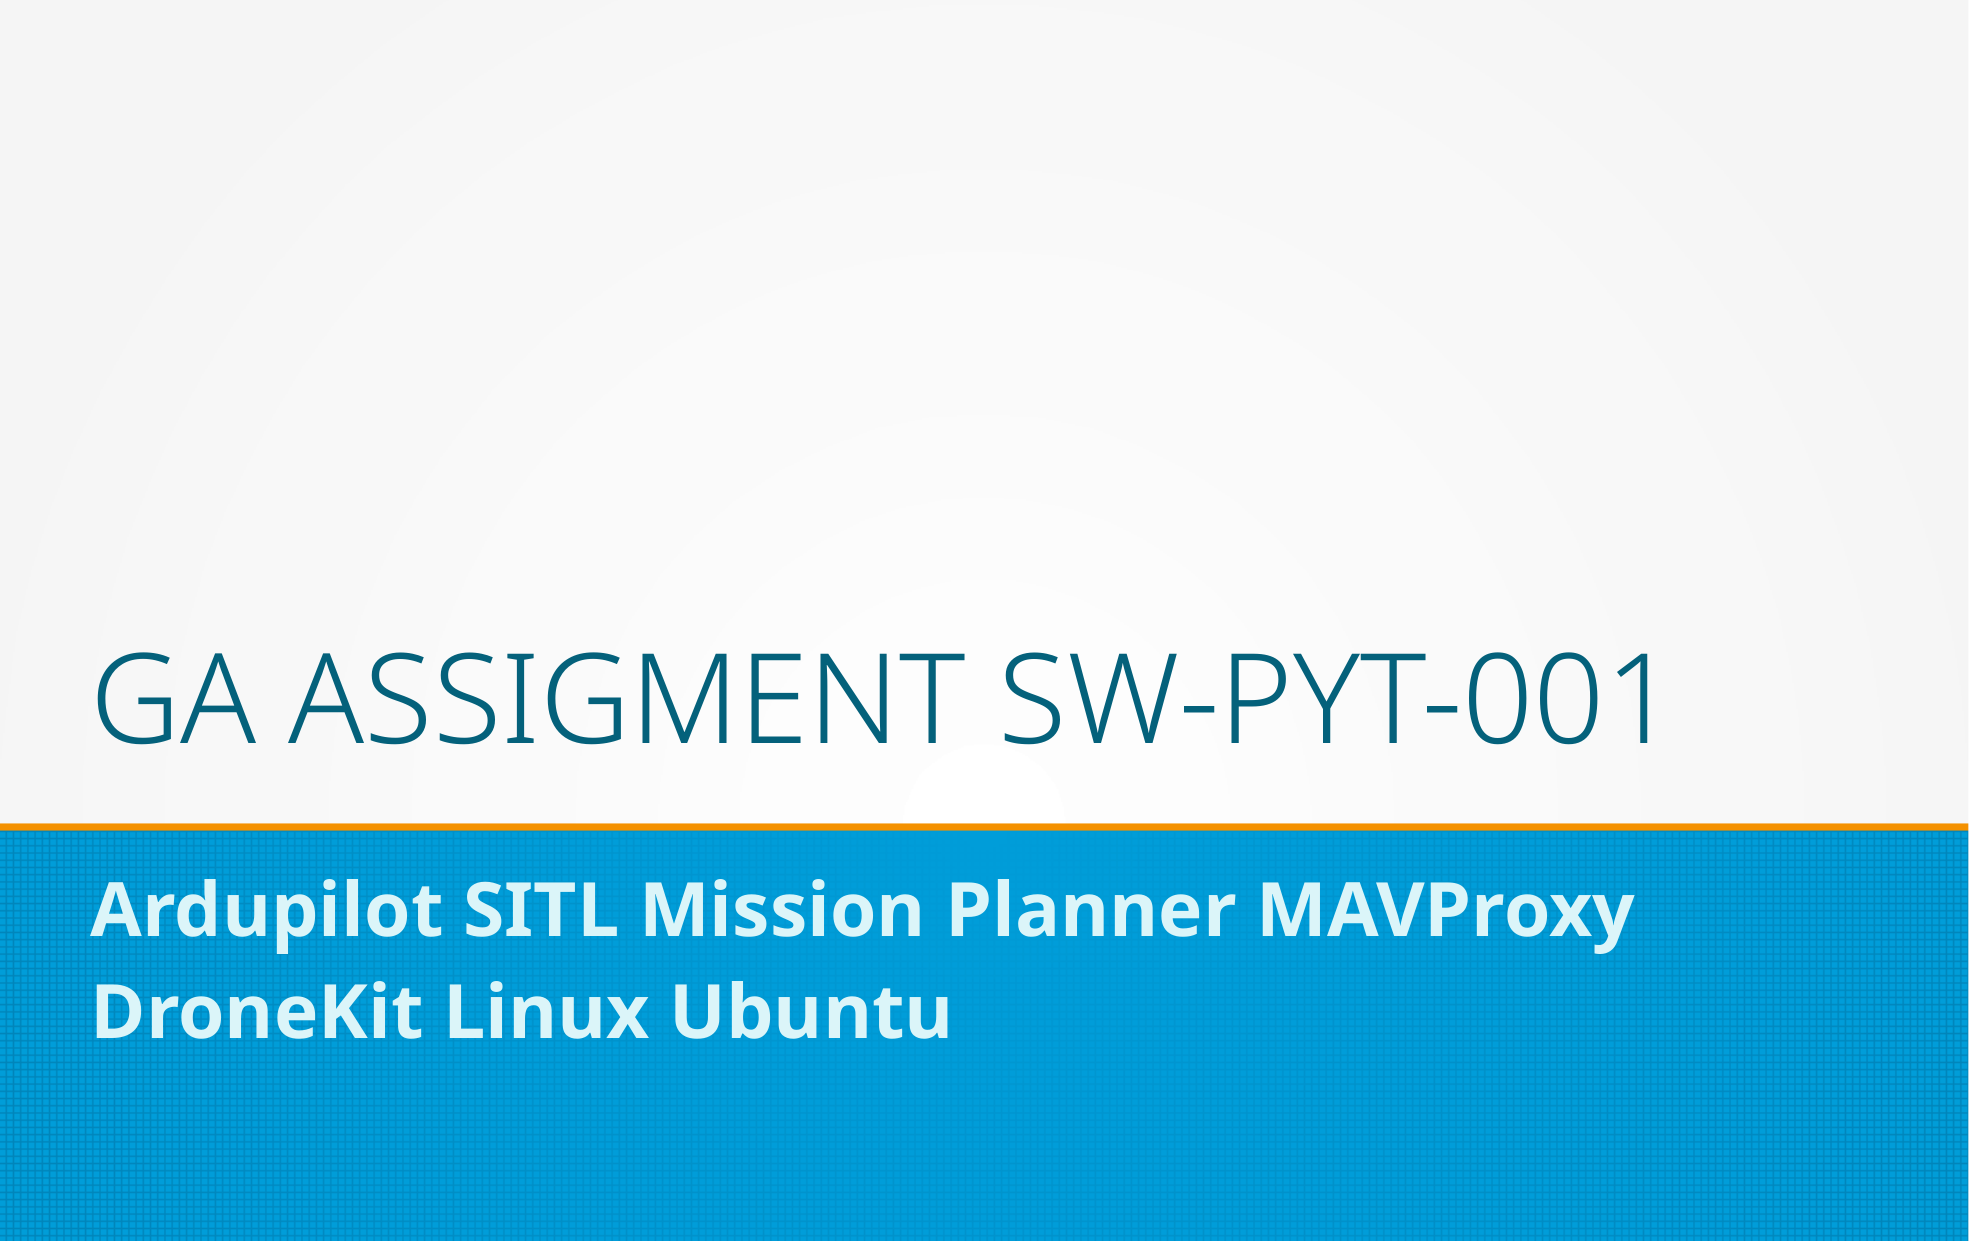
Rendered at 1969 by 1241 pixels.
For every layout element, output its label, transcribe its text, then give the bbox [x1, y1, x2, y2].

subtitle Ardupilot SITL Mission Planner MAVProxy DroneKit Linux Ubuntu [90, 855, 1861, 1111]
title GA ASSIGMENT SW-PYT-001 [90, 49, 1862, 781]
picture [0, 0, 1969, 830]
